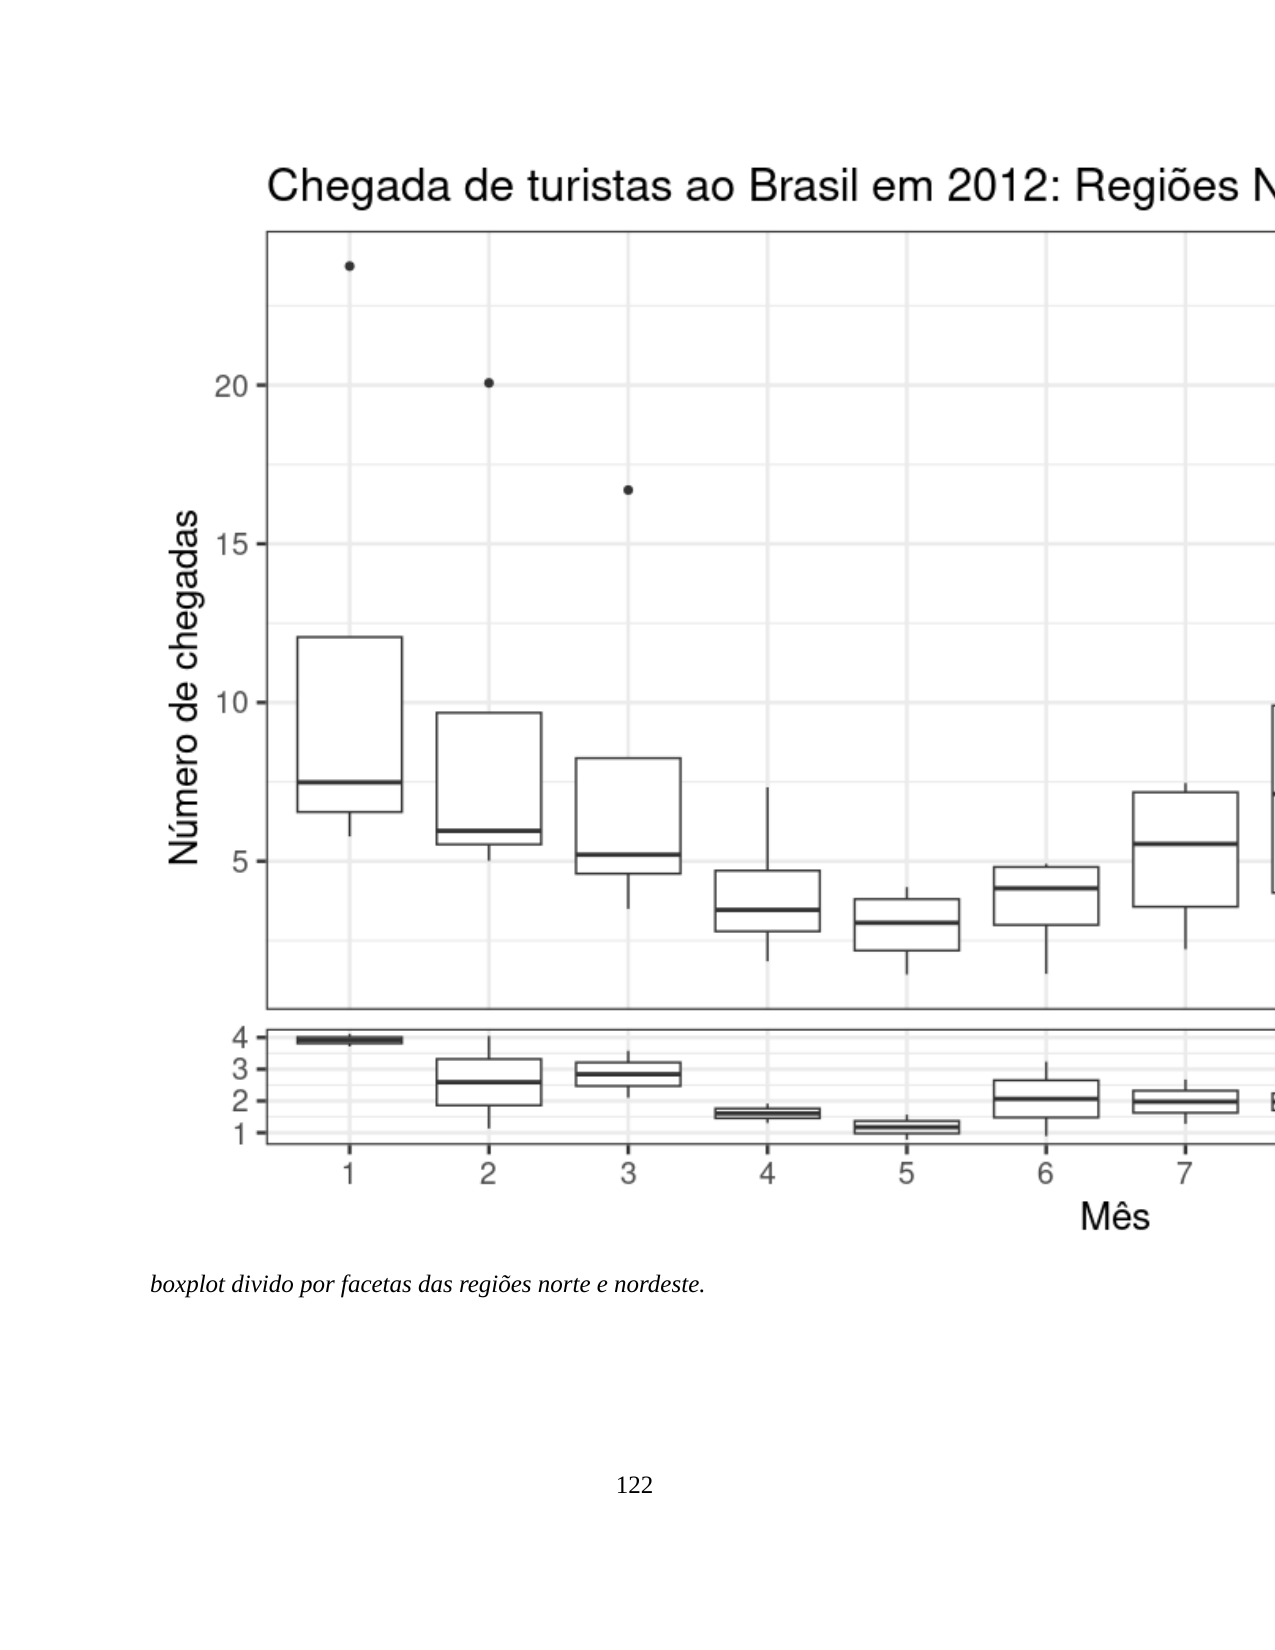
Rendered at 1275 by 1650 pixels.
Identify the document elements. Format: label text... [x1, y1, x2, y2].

text boxplot divido por facetas das regiões norte e nordeste. [150, 1269, 1125, 1298]
picture [150, 150, 1275, 1257]
